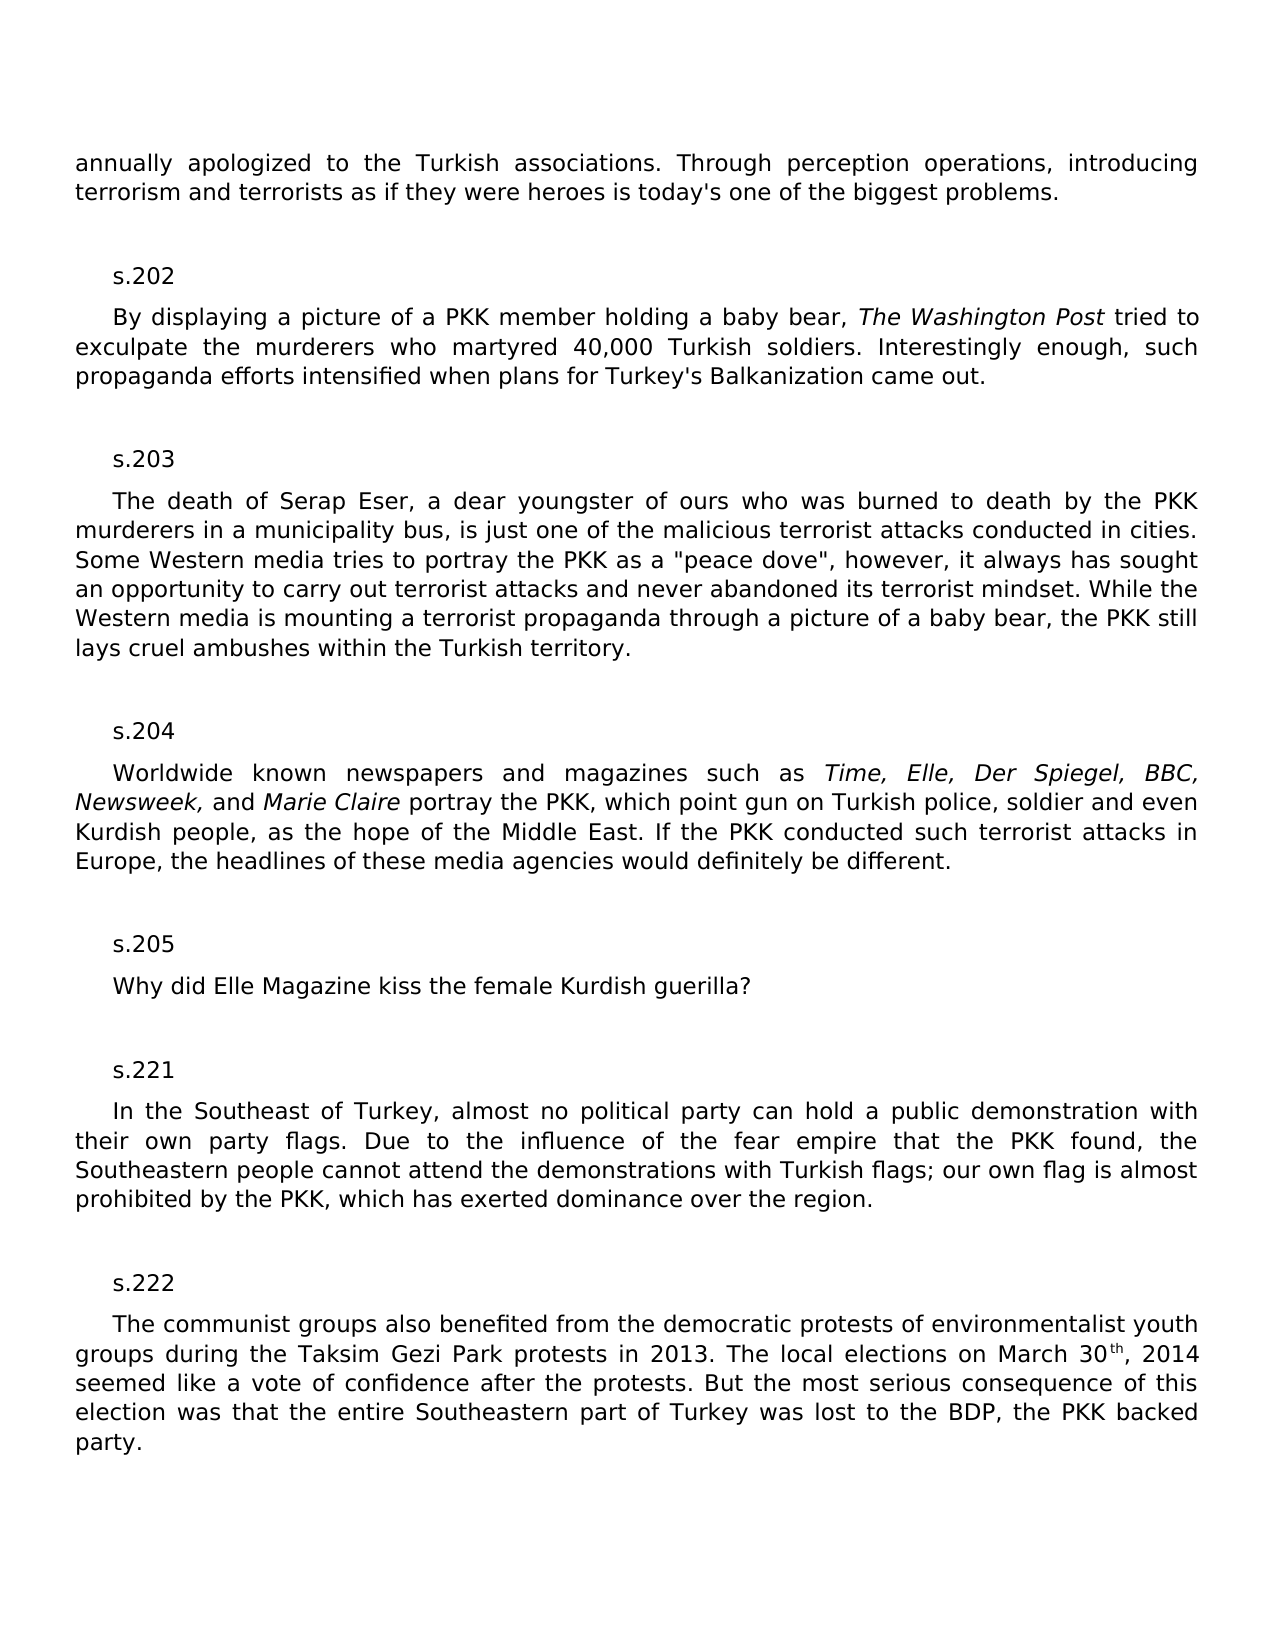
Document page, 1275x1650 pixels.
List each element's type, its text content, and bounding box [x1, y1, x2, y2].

text Worldwide known newspapers and magazines such as Time, Elle, Der Spiegel, BBC, Newsweek, and Marie Claire portray the PKK, which point gun on Turkish police, soldier and even Kurdish people, as the hope of the Middle East. If the PKK conducted such terrorist attacks in Europe, the headlines of these media agencies would definitely be different. [75, 760, 1200, 874]
text annually apologized to the Turkish associations. Through perception operations, introducing terrorism and terrorists as if they were heroes is today's one of the biggest problems. [75, 150, 1200, 206]
text Why did Elle Magazine kiss the female Kurdish guerilla? [75, 973, 1200, 1000]
text s.204 [75, 718, 1200, 745]
text s.205 [75, 931, 1200, 958]
text By displaying a picture of a PKK member holding a baby bear, The Washington Post tried to exculpate the murderers who martyred 40,000 Turkish soldiers. Interestingly enough, such propaganda efforts intensified when plans for Turkey's Balkanization came out. [75, 304, 1200, 390]
text s.202 [75, 263, 1200, 289]
text In the Southeast of Turkey, almost no political party can hold a public demonstration with their own party flags. Due to the influence of the fear empire that the PKK found, the Southeastern people cannot attend the demonstrations with Turkish flags; our own flag is almost prohibited by the PKK, which has exerted dominance over the region. [75, 1098, 1200, 1213]
text The communist groups also benefited from the democratic protests of environmentalist youth groups during the Taksim Gezi Park protests in 2013. The local elections on March 30th, 2014 seemed like a vote of confidence after the protests. But the most serious consequence of this election was that the entire Southeastern part of Turkey was lost to the BDP, the PKK backed party. [75, 1312, 1200, 1455]
text The death of Serap Eser, a dear youngster of ours who was burned to death by the PKK murderers in a municipality bus, is just one of the malicious terrorist attacks conducted in cities. Some Western media tries to portray the PKK as a "peace dove", however, it always has sought an opportunity to carry out terrorist attacks and never abandoned its terrorist mindset. While the Western media is mounting a terrorist propaganda through a picture of a baby bear, the PKK still lays cruel ambushes within the Turkish territory. [75, 488, 1200, 661]
text s.222 [75, 1270, 1200, 1297]
text s.221 [75, 1057, 1200, 1083]
text s.203 [75, 447, 1200, 473]
